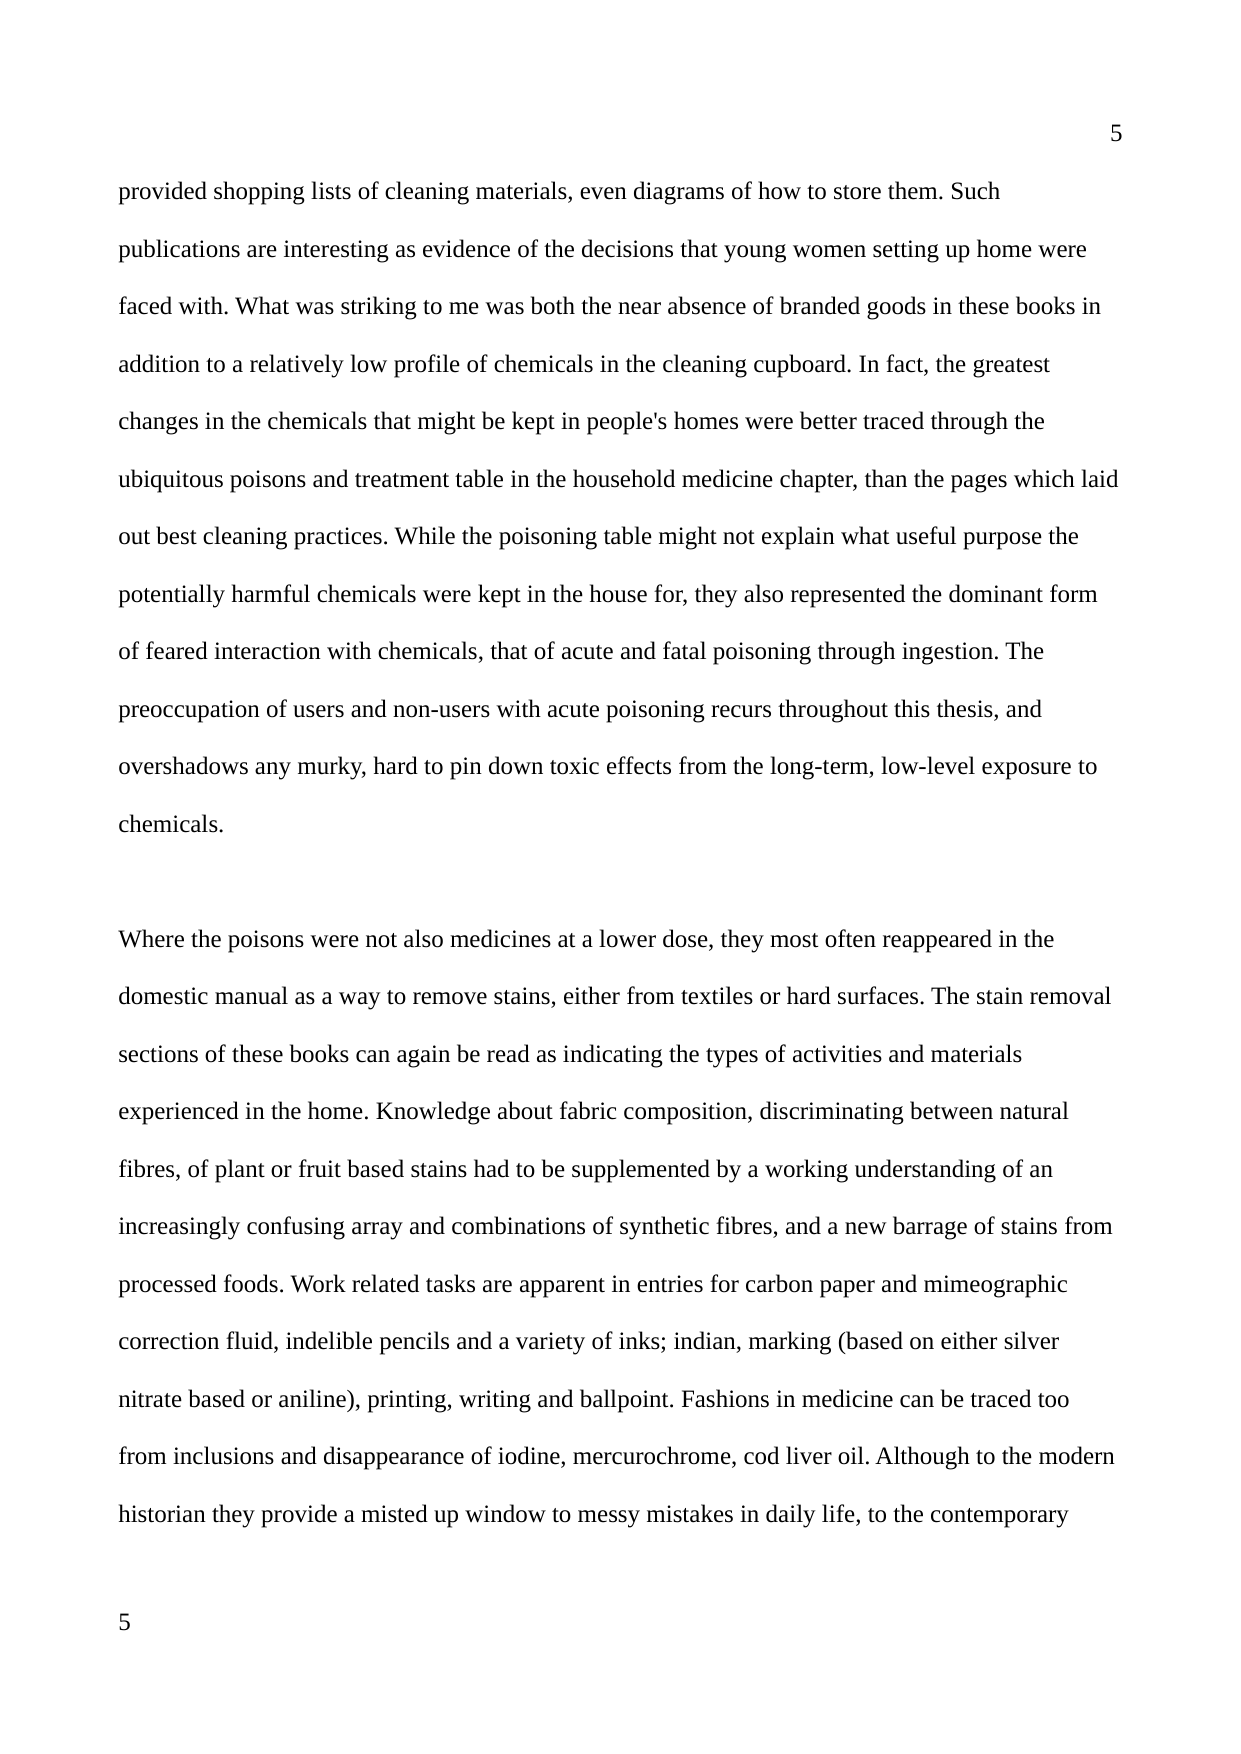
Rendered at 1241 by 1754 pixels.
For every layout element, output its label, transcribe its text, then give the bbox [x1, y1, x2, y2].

text provided shopping lists of cleaning materials, even diagrams of how to store them. Such publications are interesting as evidence of the decisions that young women setting up home were faced with. What was striking to me was both the near absence of branded goods in these books in addition to a relatively low profile of chemicals in the cleaning cupboard. In fact, the greatest changes in the chemicals that might be kept in people's homes were better traced through the ubiquitous poisons and treatment table in the household medicine chapter, than the pages which laid out best cleaning practices. While the poisoning table might not explain what useful purpose the potentially harmful chemicals were kept in the house for, they also represented the dominant form of feared interaction with chemicals, that of acute and fatal poisoning through ingestion. The preoccupation of users and non-users with acute poisoning recurs throughout this thesis, and overshadows any murky, hard to pin down toxic effects from the long-term, low-level exposure to chemicals. [118, 176, 1122, 838]
text Where the poisons were not also medicines at a lower dose, they most often reappeared in the domestic manual as a way to remove stains, either from textiles or hard surfaces. The stain removal sections of these books can again be read as indicating the types of activities and materials experienced in the home. Knowledge about fabric composition, discriminating between natural fibres, of plant or fruit based stains had to be supplemented by a working understanding of an increasingly confusing array and combinations of synthetic fibres, and a new barrage of stains from processed foods. Work related tasks are apparent in entries for carbon paper and mimeographic correction fluid, indelible pencils and a variety of inks; indian, marking (based on either silver nitrate based or aniline), printing, writing and ballpoint. Fashions in medicine can be traced too from inclusions and disappearance of iodine, mercurochrome, cod liver oil. Although to the modern historian they provide a misted up window to messy mistakes in daily life, to the contemporary [118, 924, 1122, 1528]
